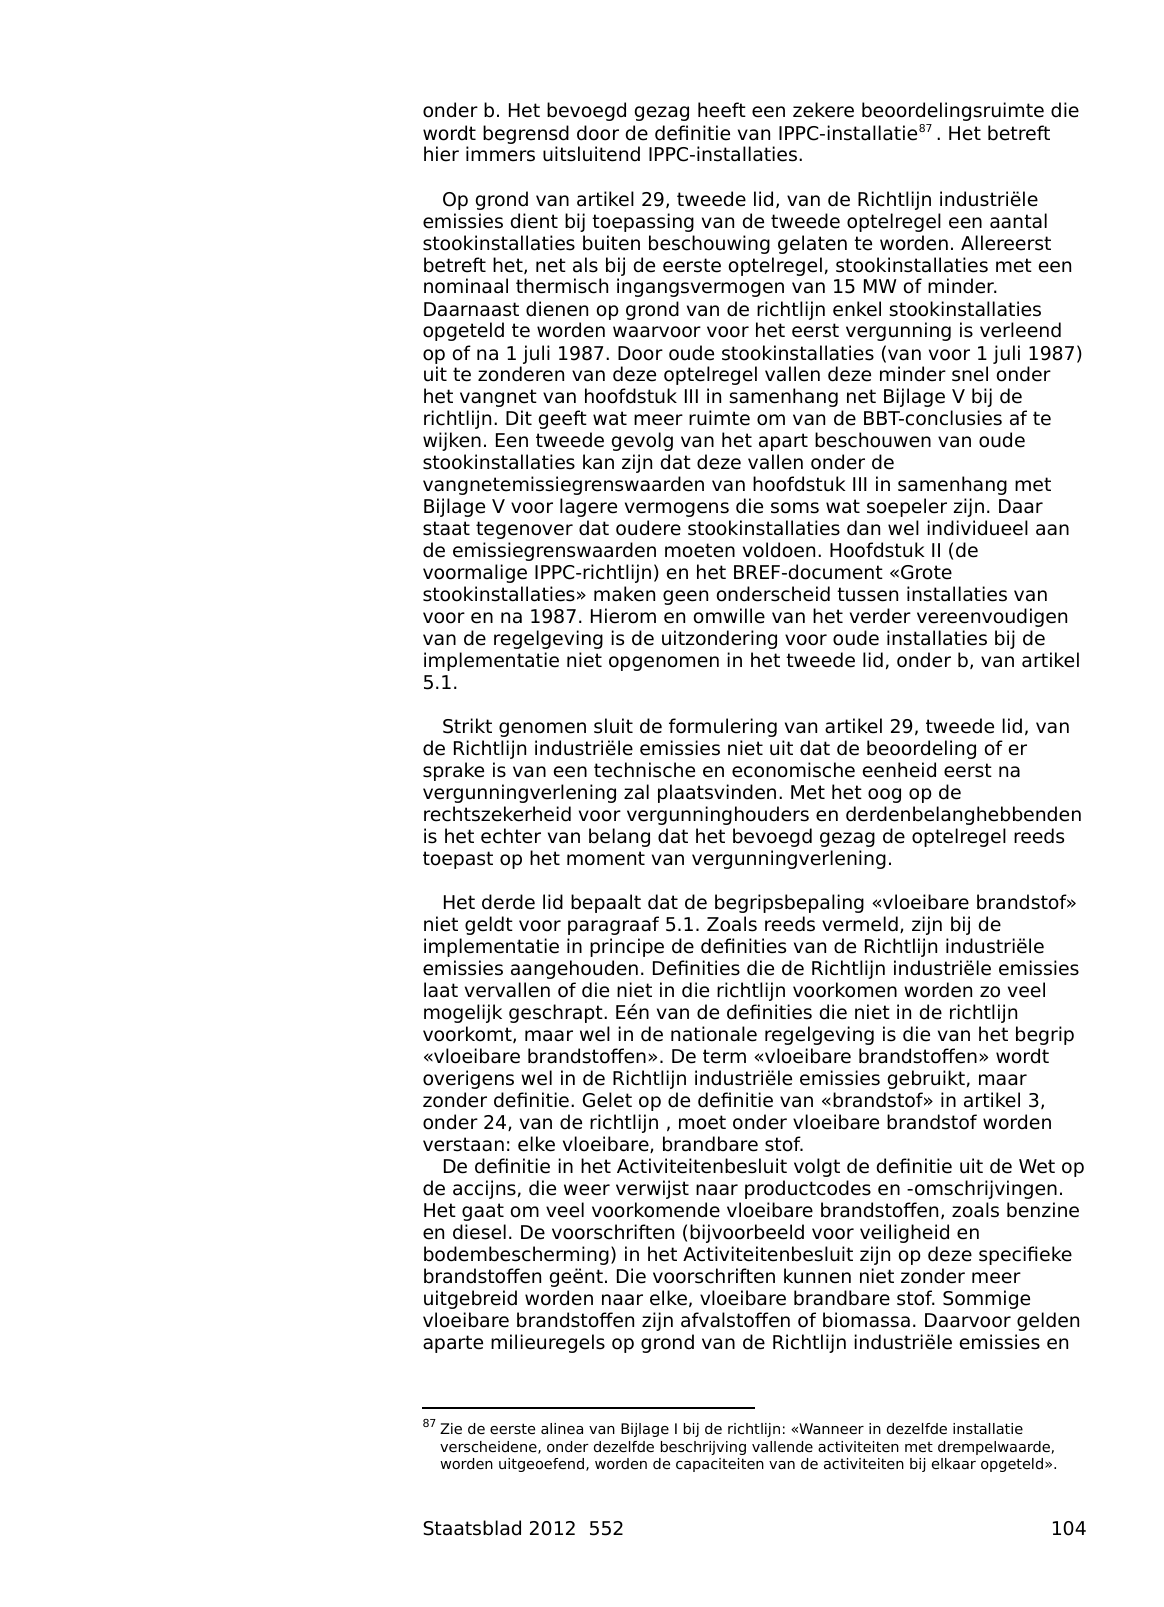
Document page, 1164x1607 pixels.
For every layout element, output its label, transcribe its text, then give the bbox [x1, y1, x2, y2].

text Strikt genomen sluit de formulering van artikel 29, tweede lid, van de Richtlijn industriële emissies niet uit dat de beoordeling of er sprake is van een technische en economische eenheid eerst na vergunningverlening zal plaatsvinden. Met het oog op de rechtszekerheid voor vergunninghouders en derdenbelanghebbenden is het echter van belang dat het bevoegd gezag de optelregel reeds toepast op het moment van vergunningverlening. [422, 716, 1087, 870]
text Zie de eerste alinea van Bijlage I bij de richtlijn: «Wanneer in dezelfde installatie verscheidene, onder dezelfde beschrijving vallende activiteiten met drempelwaarde, worden uitgeoefend, worden de capaciteiten van de activiteiten bij elkaar opgeteld». [422, 1417, 1087, 1473]
text onder b. Het bevoegd gezag heeft een zekere beoordelingsruimte die wordt begrensd door de definitie van IPPC-installatie. Het betreft hier immers uitsluitend IPPC-installaties. [422, 100, 1087, 166]
text Op grond van artikel 29, tweede lid, van de Richtlijn industriële emissies dient bij toepassing van de tweede optelregel een aantal stookinstallaties buiten beschouwing gelaten te worden. Allereerst betreft het, net als bij de eerste optelregel, stookinstallaties met een nominaal thermisch ingangsvermogen van 15 MW of minder. Daarnaast dienen op grond van de richtlijn enkel stookinstallaties opgeteld te worden waarvoor voor het eerst vergunning is verleend op of na 1 juli 1987. Door oude stookinstallaties (van voor 1 juli 1987) uit te zonderen van deze optelregel vallen deze minder snel onder het vangnet van hoofdstuk III in samenhang net Bijlage V bij de richtlijn. Dit geeft wat meer ruimte om van de BBT-conclusies af te wijken. Een tweede gevolg van het apart beschouwen van oude stookinstallaties kan zijn dat deze vallen onder de vangnetemissiegrenswaarden van hoofdstuk III in samenhang met Bijlage V voor lagere vermogens die soms wat soepeler zijn. Daar staat tegenover dat oudere stookinstallaties dan wel individueel aan de emissiegrenswaarden moeten voldoen. Hoofdstuk II (de voormalige IPPC-richtlijn) en het BREF-document «Grote stookinstallaties» maken geen onderscheid tussen installaties van voor en na 1987. Hierom en omwille van het verder vereenvoudigen van de regelgeving is de uitzondering voor oude installaties bij de implementatie niet opgenomen in het tweede lid, onder b, van artikel 5.1. [422, 188, 1087, 694]
text De definitie in het Activiteitenbesluit volgt de definitie uit de Wet op de accijns, die weer verwijst naar productcodes en -omschrijvingen. Het gaat om veel voorkomende vloeibare brandstoffen, zoals benzine en diesel. De voorschriften (bijvoorbeeld voor veiligheid en bodembescherming) in het Activiteitenbesluit zijn op deze specifieke brandstoffen geënt. Die voorschriften kunnen niet zonder meer uitgebreid worden naar elke, vloeibare brandbare stof. Sommige vloeibare brandstoffen zijn afvalstoffen of biomassa. Daarvoor gelden aparte milieuregels op grond van de Richtlijn industriële emissies en [422, 1156, 1087, 1354]
text Het derde lid bepaalt dat de begripsbepaling «vloeibare brandstof» niet geldt voor paragraaf 5.1. Zoals reeds vermeld, zijn bij de implementatie in principe de definities van de Richtlijn industriële emissies aangehouden. Definities die de Richtlijn industriële emissies laat vervallen of die niet in die richtlijn voorkomen worden zo veel mogelijk geschrapt. Eén van de definities die niet in de richtlijn voorkomt, maar wel in de nationale regelgeving is die van het begrip «vloeibare brandstoffen». De term «vloeibare brandstoffen» wordt overigens wel in de Richtlijn industriële emissies gebruikt, maar zonder definitie. Gelet op de definitie van «brandstof» in artikel 3, onder 24, van de richtlijn , moet onder vloeibare brandstof worden verstaan: elke vloeibare, brandbare stof. [422, 892, 1087, 1156]
